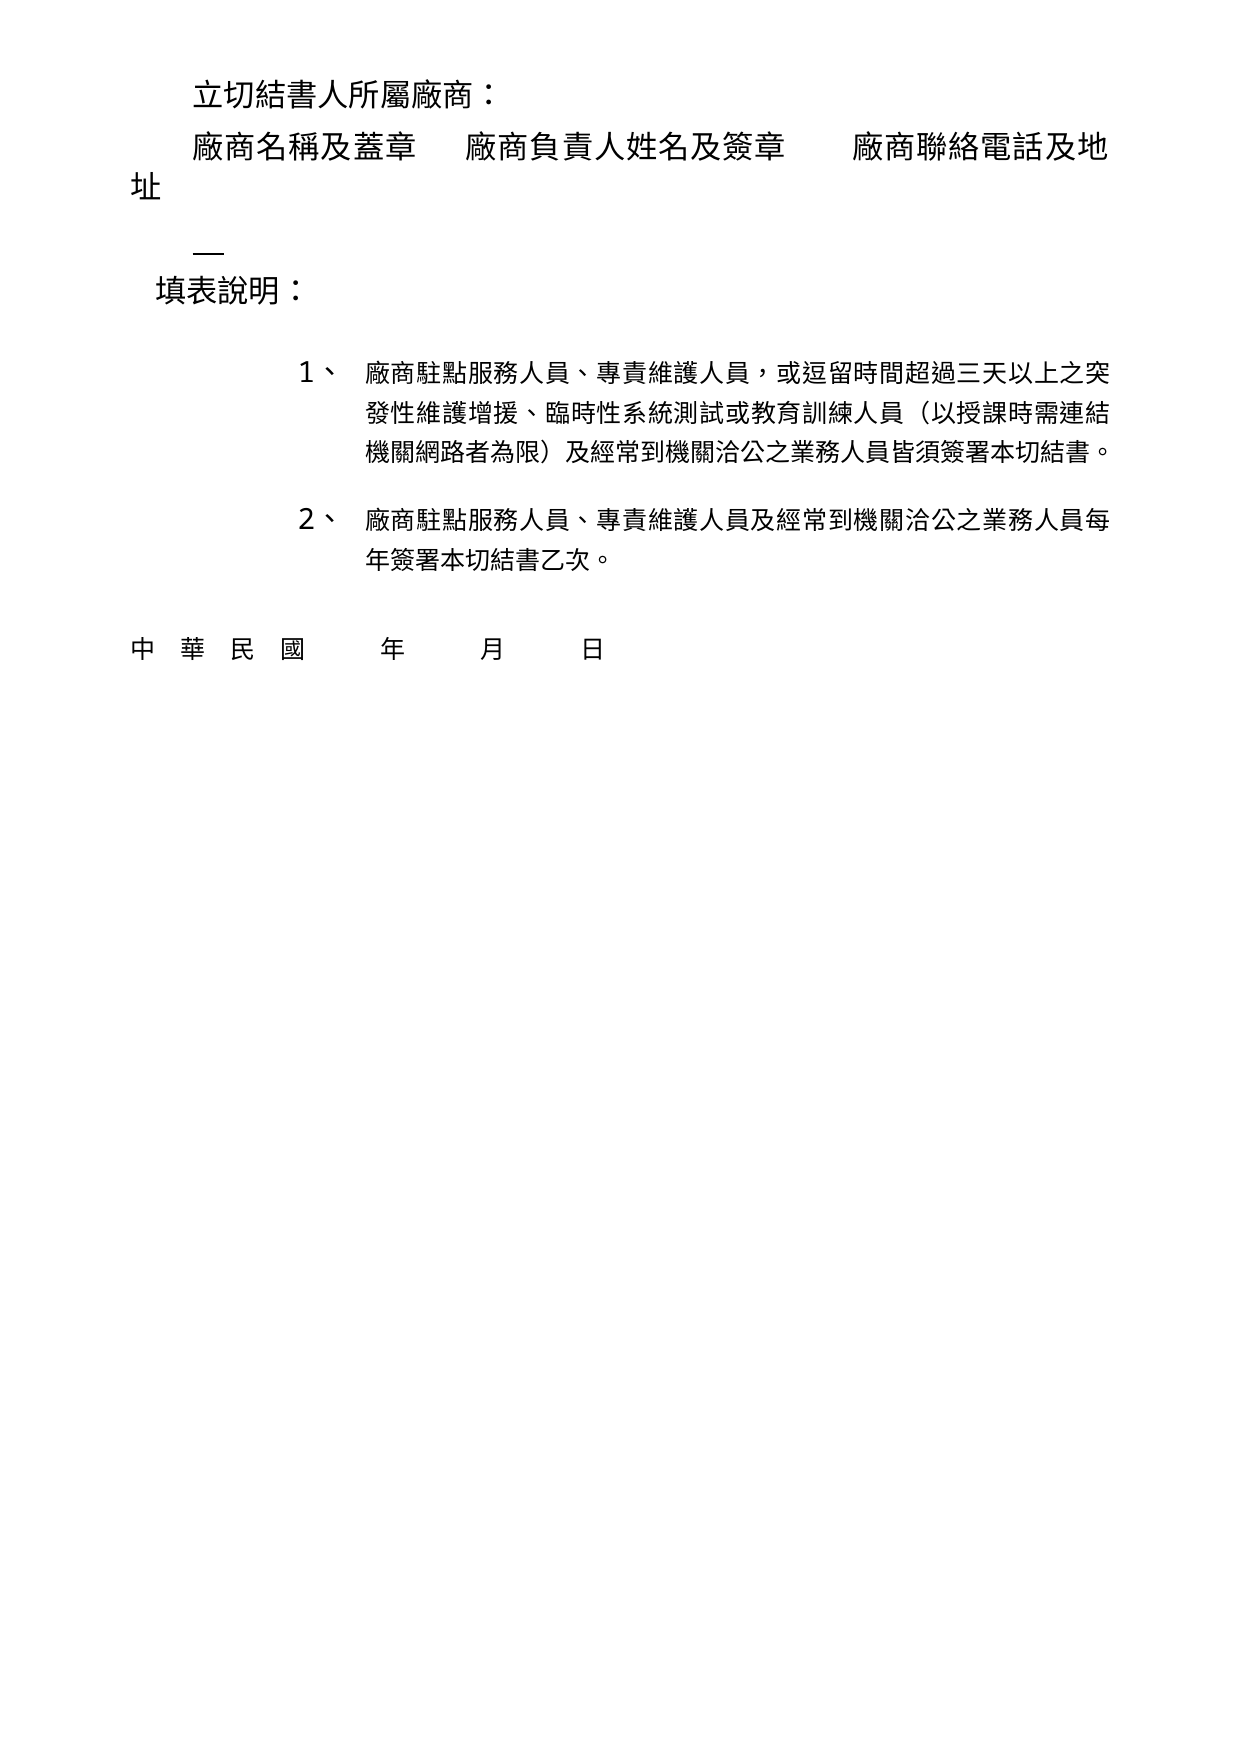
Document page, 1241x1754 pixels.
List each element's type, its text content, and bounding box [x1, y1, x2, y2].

list 廠商駐點服務人員、專責維護人員及經常到機關洽公之業務人員每年簽署本切結書乙次。 [297, 498, 1110, 577]
text 填表說明： [130, 271, 1110, 310]
text 中 華 民 國 年 月 日 [130, 624, 1110, 668]
text 立切結書人所屬廠商： [130, 75, 1110, 114]
text 廠商名稱及蓋章 廠商負責人姓名及簽章 廠商聯絡電話及地址 [130, 127, 1110, 206]
list 廠商駐點服務人員、專責維護人員，或逗留時間超過三天以上之突發性維護增援、臨時性系統測試或教育訓練人員（以授課時需連結機關網路者為限）及經常到機關洽公之業務人員皆須簽署本切結書。 [297, 351, 1110, 470]
